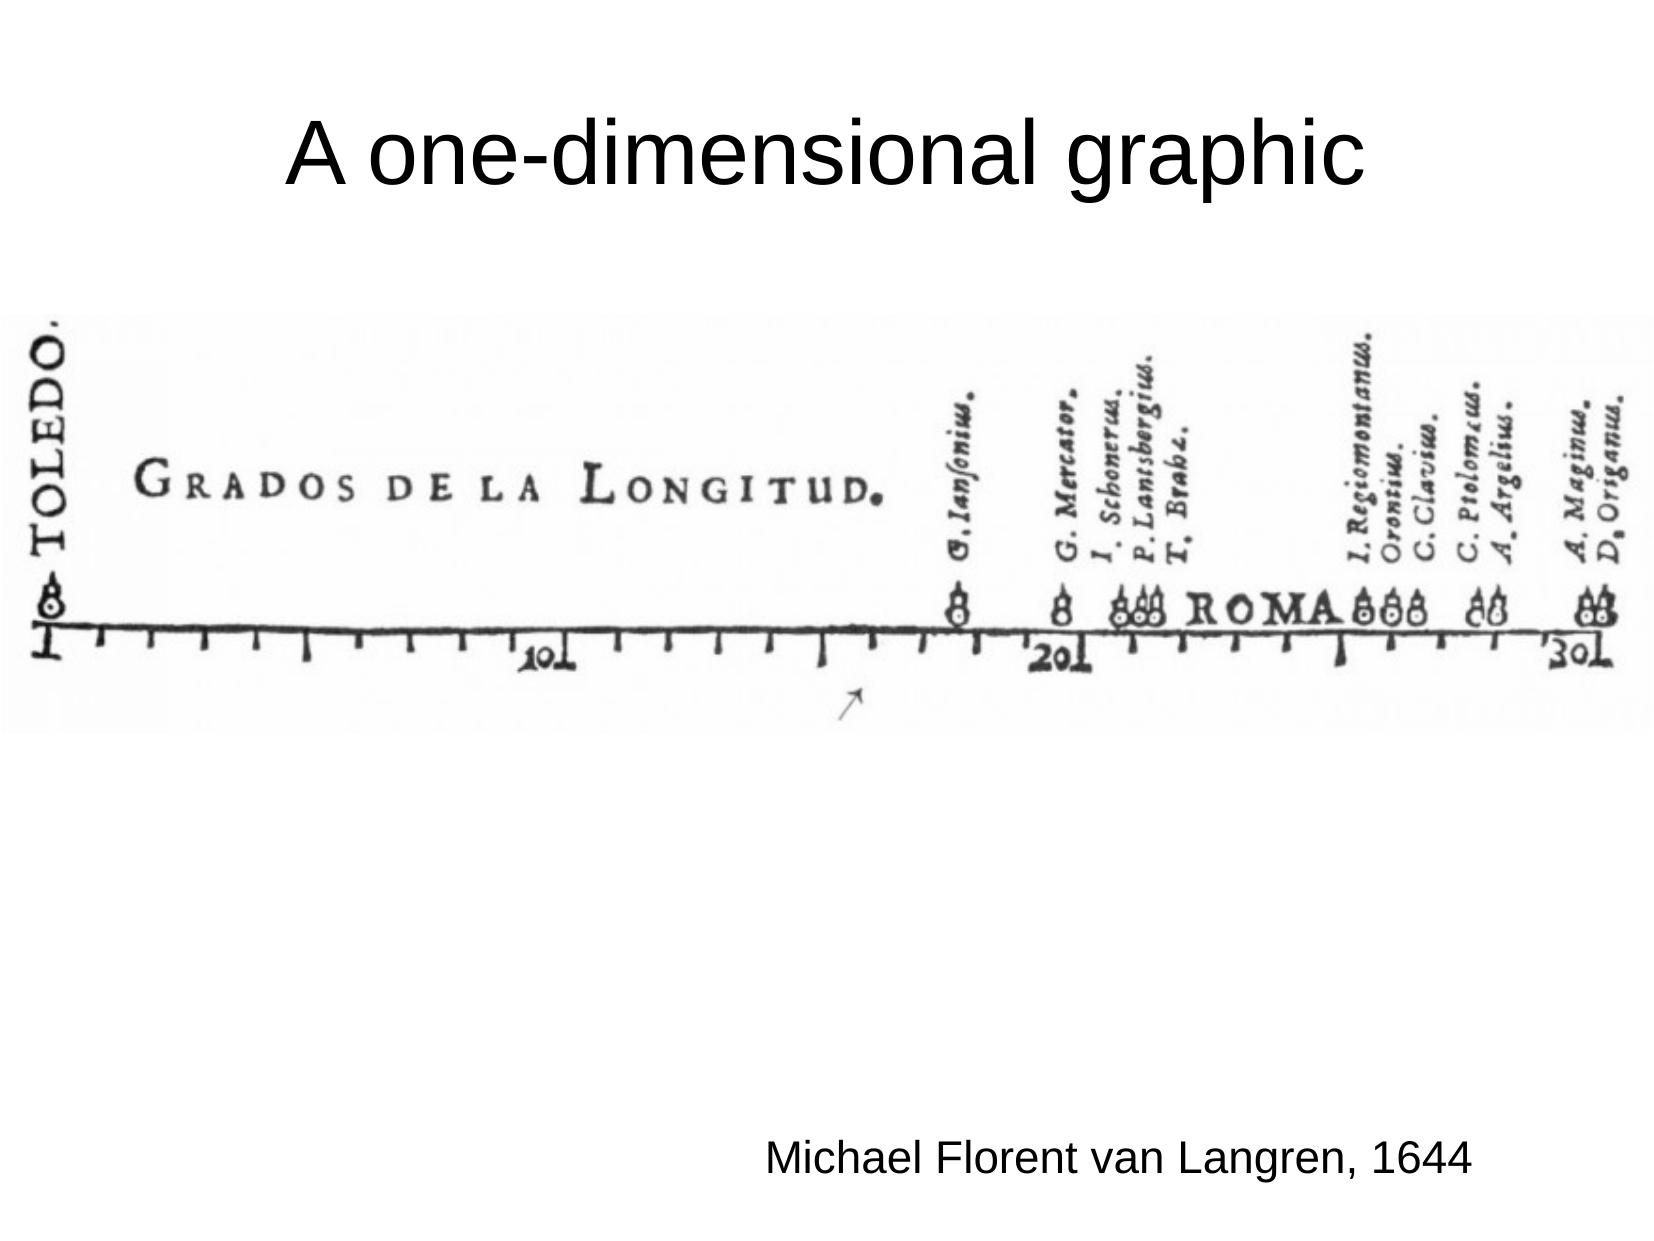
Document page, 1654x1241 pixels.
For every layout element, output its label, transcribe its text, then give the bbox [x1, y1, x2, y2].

picture [1, 314, 1654, 734]
text_box Michael Florent van Langren, 1644 [750, 1125, 1569, 1241]
title A one-dimensional graphic [82, 49, 1571, 257]
